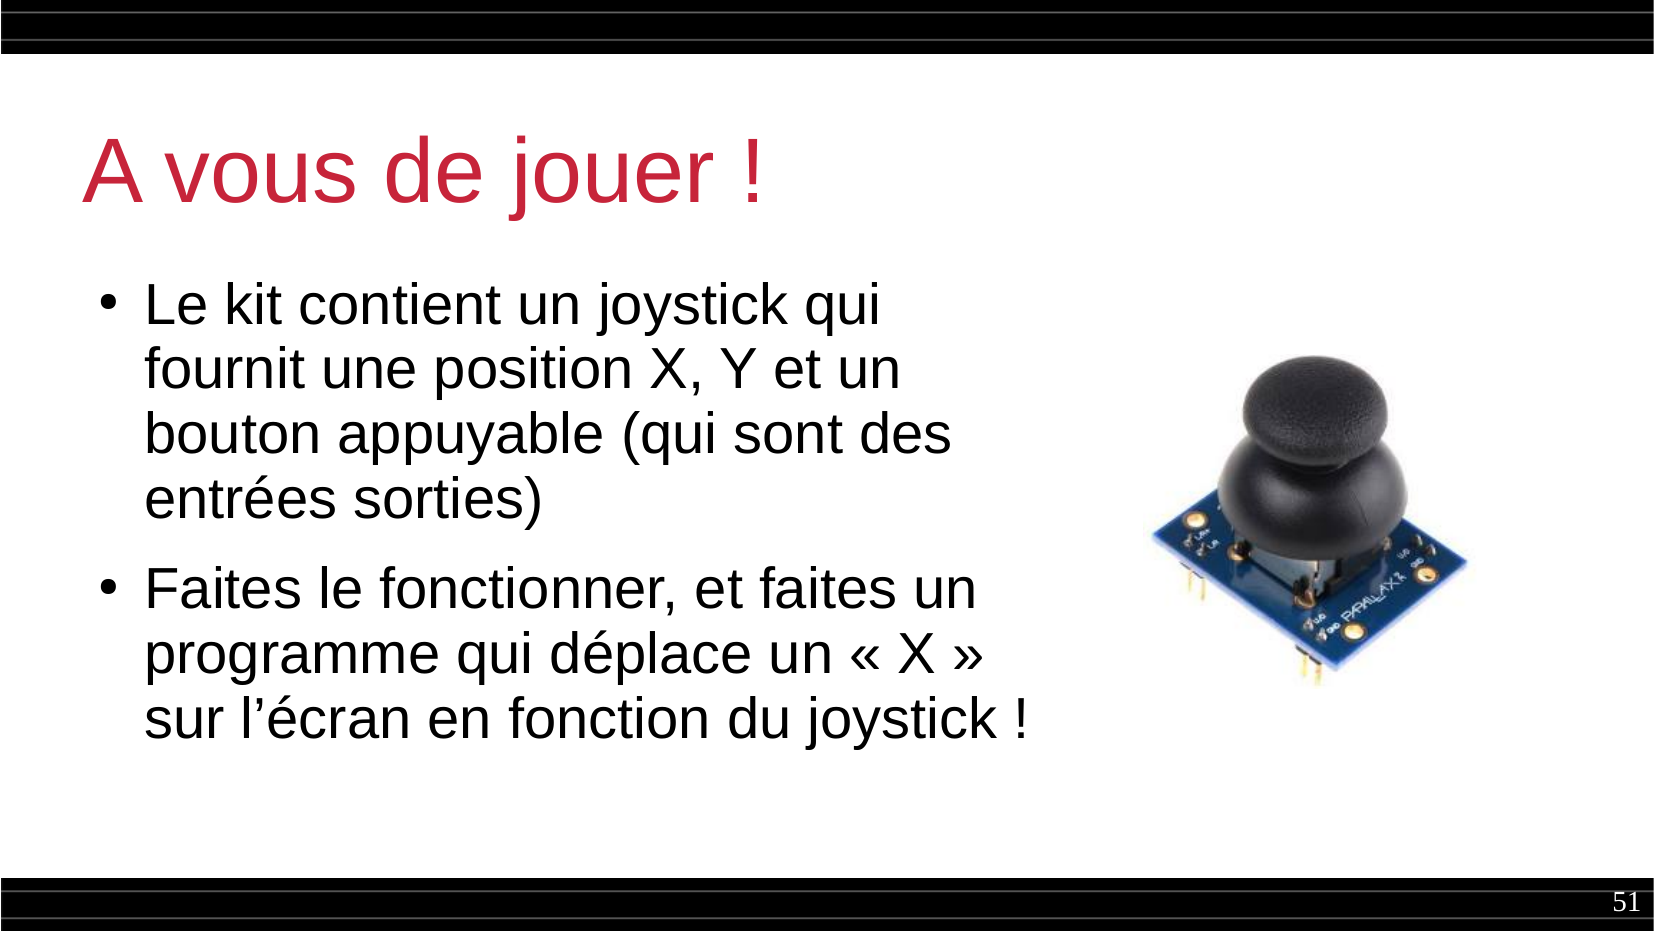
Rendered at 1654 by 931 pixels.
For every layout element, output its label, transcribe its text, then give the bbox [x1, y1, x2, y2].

picture [1143, 354, 1477, 689]
picture [1, 0, 1654, 54]
list Le kit contient un joystick qui fournit une position X, Y et un bouton appuyable (qui sont des entrées sorties) Faites le fonctionner, et faites un programme qui déplace un « X » sur l’écran en fonction du joystick ! [82, 271, 1040, 804]
title A vous de jouer ! [82, 92, 1571, 249]
picture [1, 878, 1654, 931]
